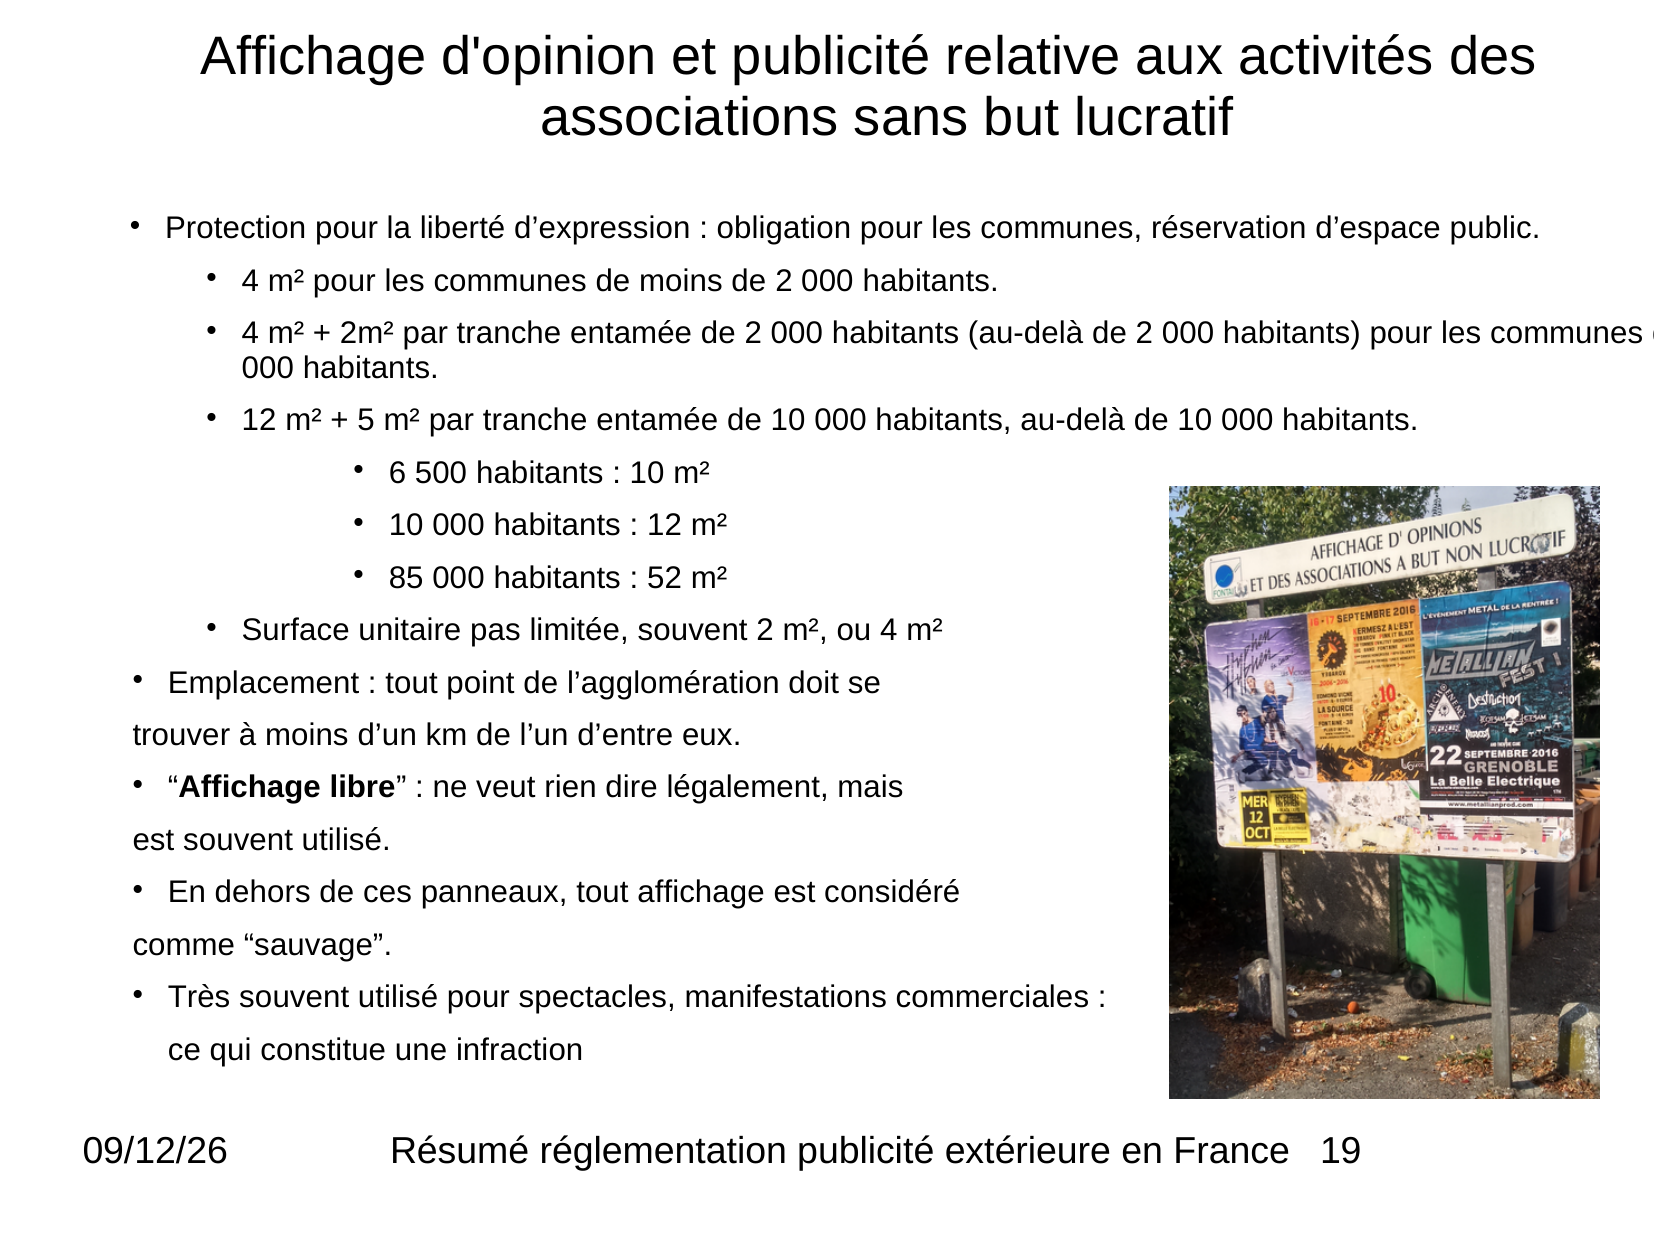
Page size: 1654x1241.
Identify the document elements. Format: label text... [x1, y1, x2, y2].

text_box Protection pour la liberté d’expression : obligation pour les communes, réservation d’espace public. 4 m² pour les communes de moins de 2 000 habitants. 4 m² + 2m² par tranche entamée de 2 000 habitants (au-delà de 2 000 habitants) pour les communes de plus de 4 000 habitants. 12 m² + 5 m² par tranche entamée de 10 000 habitants, au-delà de 10 000 habitants. 6 500 habitants : 10 m² 10 000 habitants : 12 m² 85 000 habitants : 52 m² Surface unitaire pas limitée, souvent 2 m², ou 4 m² Emplacement : tout point de l’agglomération doit se trouver à moins d’un km de l’un d’entre eux. “Affichage libre” : ne veut rien dire légalement, mais est souvent utilisé. En dehors de ces panneaux, tout affichage est considéré comme “sauvage”. Très souvent utilisé pour spectacles, manifestations commerciales : ce qui constitue une infraction [59, 129, 1654, 925]
picture [1169, 486, 1600, 1099]
title Affichage d'opinion et publicité relative aux activités des associations sans but lucratif [90, 19, 1579, 129]
list [539, 992, 547, 1005]
list [451, 992, 459, 1005]
list [82, 925, 1169, 1010]
